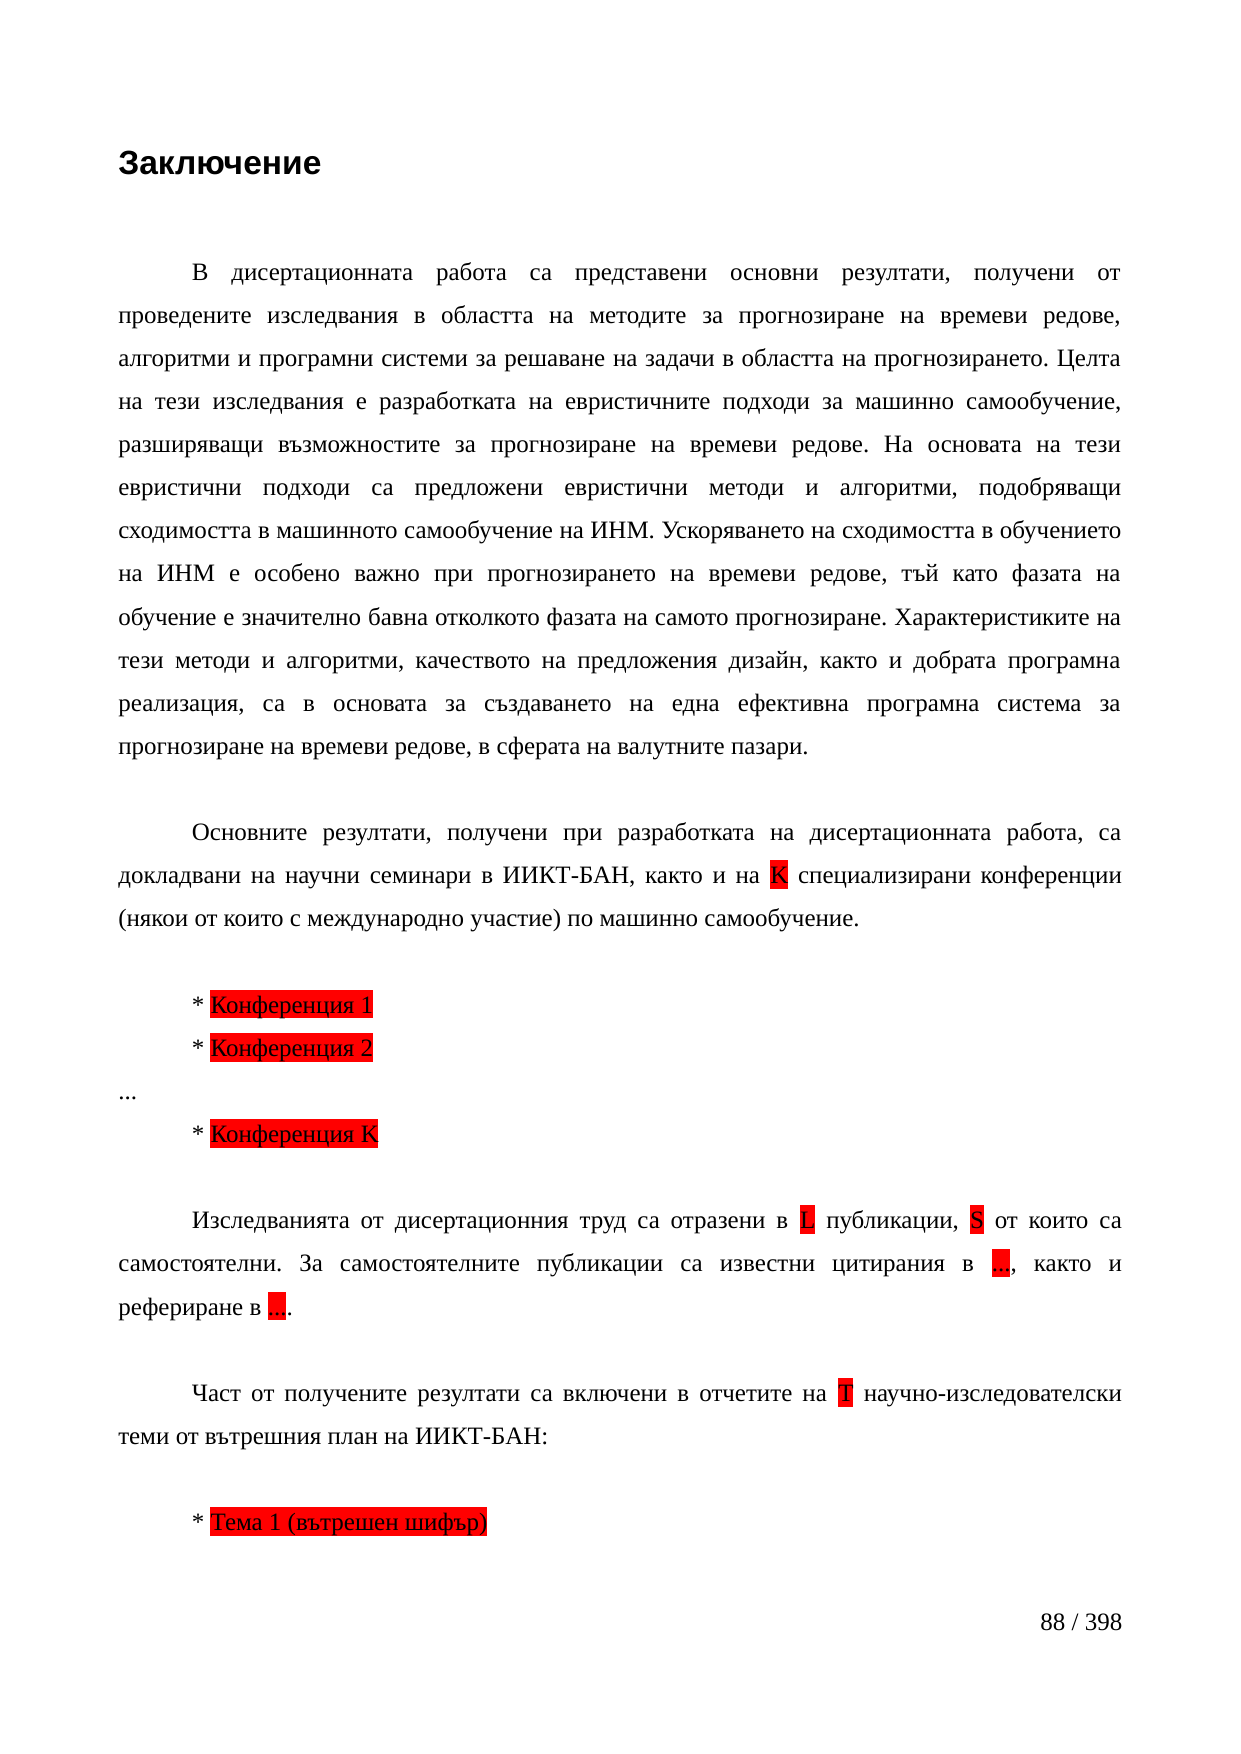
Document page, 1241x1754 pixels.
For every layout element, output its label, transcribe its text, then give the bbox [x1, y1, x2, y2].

text Изследванията от дисертационния труд са отразени в L публикации, S от които са самостоятелни. За самостоятелните публикации са известни цитирания в ..., както и рефериране в .... [118, 1205, 1122, 1320]
text В дисертационната работа са представени основни резултати, получени от проведените изследвания в областта на методите за прогнозиране на времеви редове, алгоритми и програмни системи за решаване на задачи в областта на прогнозирането. Целта на тези изследвания е разработката на евристичните подходи за машинно самообучение, разширяващи възможностите за прогнозиране на времеви редове. На основата на тези евристични подходи са предложени евристични методи и алгоритми, подобряващи сходимостта в машинното самообучение на ИНМ. Ускоряването на сходимостта в обучението на ИНМ е особено важно при прогнозирането на времеви редове, тъй като фазата на обучение е значително бавна отколкото фазата на самото прогнозиране. Характеристиките на тези методи и алгоритми, качеството на предложения дизайн, както и добрата програмна реализация, са в основата за създаването на една ефективна програмна система за прогнозиране на времеви редове, в сферата на валутните пазари. [118, 257, 1122, 760]
text * Конференция 2 [118, 1033, 1122, 1062]
text ... [118, 1076, 1122, 1105]
text Основните резултати, получени при разработката на дисертационната работа, са докладвани на научни семинари в ИИКТ-БАН, както и на K специализирани конференции (някои от които с международно участие) по машинно самообучение. [118, 817, 1122, 932]
text * Конференция K [118, 1119, 1122, 1148]
text Част от получените резултати са включени в отчетите на T научно-изследователски теми от вътрешния план на ИИКТ-БАН: [118, 1378, 1122, 1450]
subtitle Заключение [118, 143, 1122, 182]
text * Тема 1 (вътрешен шифър) [118, 1507, 1122, 1536]
text * Конференция 1 [118, 990, 1122, 1018]
